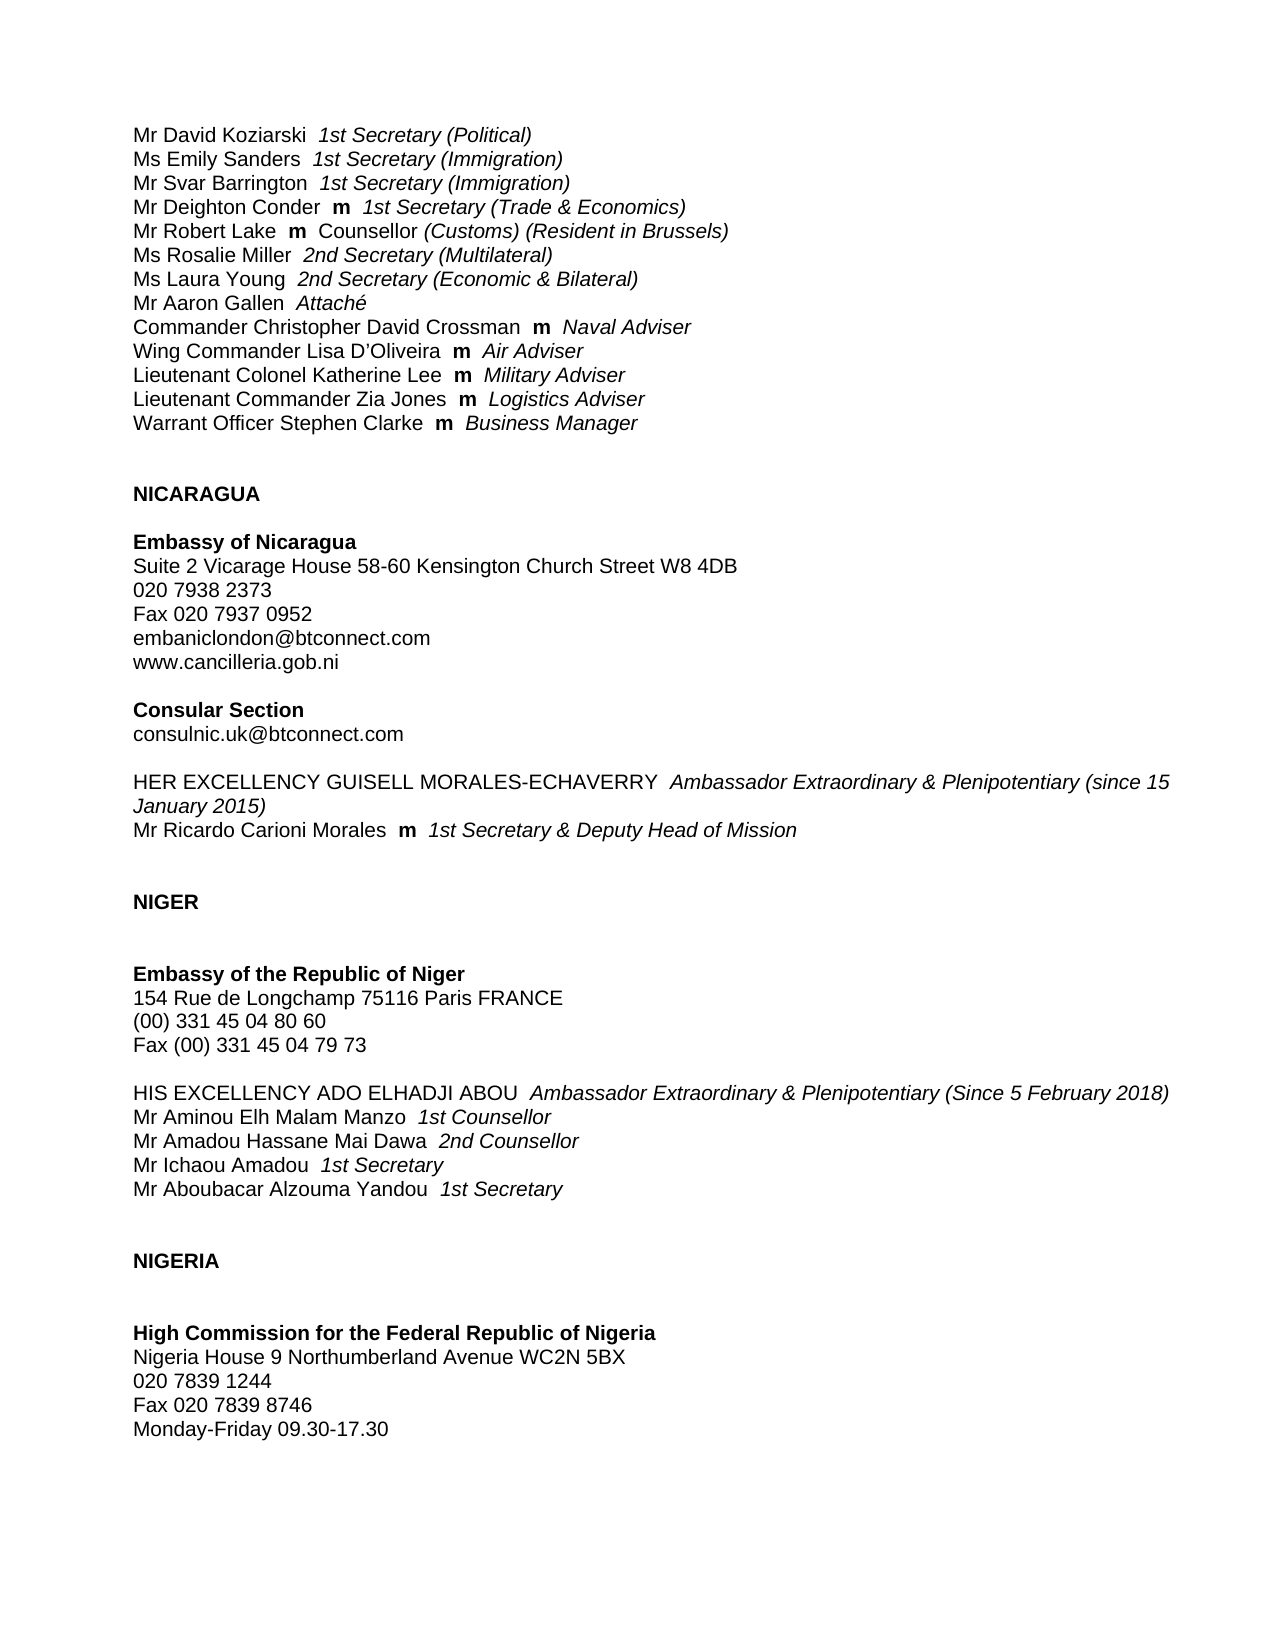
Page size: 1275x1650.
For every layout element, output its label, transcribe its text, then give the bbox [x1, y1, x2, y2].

text Ms Rosalie Miller 2nd Secretary (Multilateral) [133, 243, 1181, 267]
subtitle Embassy of the Republic of Niger [133, 961, 1181, 985]
text Ms Laura Young 2nd Secretary (Economic & Bilateral) [133, 267, 1181, 291]
text Fax (00) 331 45 04 79 73 [133, 1033, 1181, 1057]
text Nigeria House 9 Northumberland Avenue WC2N 5BX [133, 1345, 1181, 1369]
text Monday-Friday 09.30-17.30 [133, 1417, 1181, 1441]
text 154 Rue de Longchamp 75116 Paris FRANCE [133, 985, 1181, 1009]
text (00) 331 45 04 80 60 [133, 1009, 1181, 1033]
text embaniclondon@btconnect.com [133, 626, 1181, 650]
text NICARAGUA [133, 482, 1181, 506]
text 020 7839 1244 [133, 1369, 1181, 1393]
text consulnic.uk@btconnect.com [133, 722, 1181, 746]
text 020 7938 2373 [133, 578, 1181, 602]
text Mr Svar Barrington 1st Secretary (Immigration) [133, 171, 1181, 195]
text Mr Ricardo Carioni Morales m 1st Secretary & Deputy Head of Mission [133, 818, 1181, 842]
text Mr Aaron Gallen Attaché [133, 291, 1181, 314]
text Mr Aminou Elh Malam Manzo 1st Counsellor [133, 1105, 1181, 1129]
text www.cancilleria.gob.ni [133, 650, 1181, 674]
subtitle Embassy of Nicaragua [133, 530, 1181, 554]
text Fax 020 7937 0952 [133, 602, 1181, 626]
subtitle NIGERIA [133, 1249, 1181, 1273]
text Warrant Officer Stephen Clarke m Business Manager [133, 410, 1181, 434]
text HIS EXCELLENCY ADO ELHADJI ABOU Ambassador Extraordinary & Plenipotentiary (Since 5 February 2018) [133, 1081, 1181, 1105]
text Mr David Koziarski 1st Secretary (Political) [133, 123, 1181, 147]
text Mr Aboubacar Alzouma Yandou 1st Secretary [133, 1177, 1181, 1201]
text Wing Commander Lisa D’Oliveira m Air Adviser [133, 338, 1181, 362]
text Mr Deighton Conder m 1st Secretary (Trade & Economics) [133, 195, 1181, 219]
text Mr Ichaou Amadou 1st Secretary [133, 1153, 1181, 1177]
text Ms Emily Sanders 1st Secretary (Immigration) [133, 147, 1181, 171]
text Suite 2 Vicarage House 58-60 Kensington Church Street W8 4DB [133, 554, 1181, 578]
text Fax 020 7839 8746 [133, 1393, 1181, 1417]
text Consular Section [133, 698, 1181, 722]
text Mr Robert Lake m Counsellor (Customs) (Resident in Brussels) [133, 219, 1181, 243]
text Mr Amadou Hassane Mai Dawa 2nd Counsellor [133, 1129, 1181, 1153]
text Commander Christopher David Crossman m Naval Adviser [133, 314, 1181, 338]
text NIGER [133, 889, 1181, 913]
text Lieutenant Commander Zia Jones m Logistics Adviser [133, 386, 1181, 410]
text Lieutenant Colonel Katherine Lee m Military Adviser [133, 362, 1181, 386]
subtitle High Commission for the Federal Republic of Nigeria [133, 1321, 1181, 1345]
text HER EXCELLENCY GUISELL MORALES-ECHAVERRY Ambassador Extraordinary & Plenipotentiary (since 15 January 2015) [133, 770, 1181, 818]
